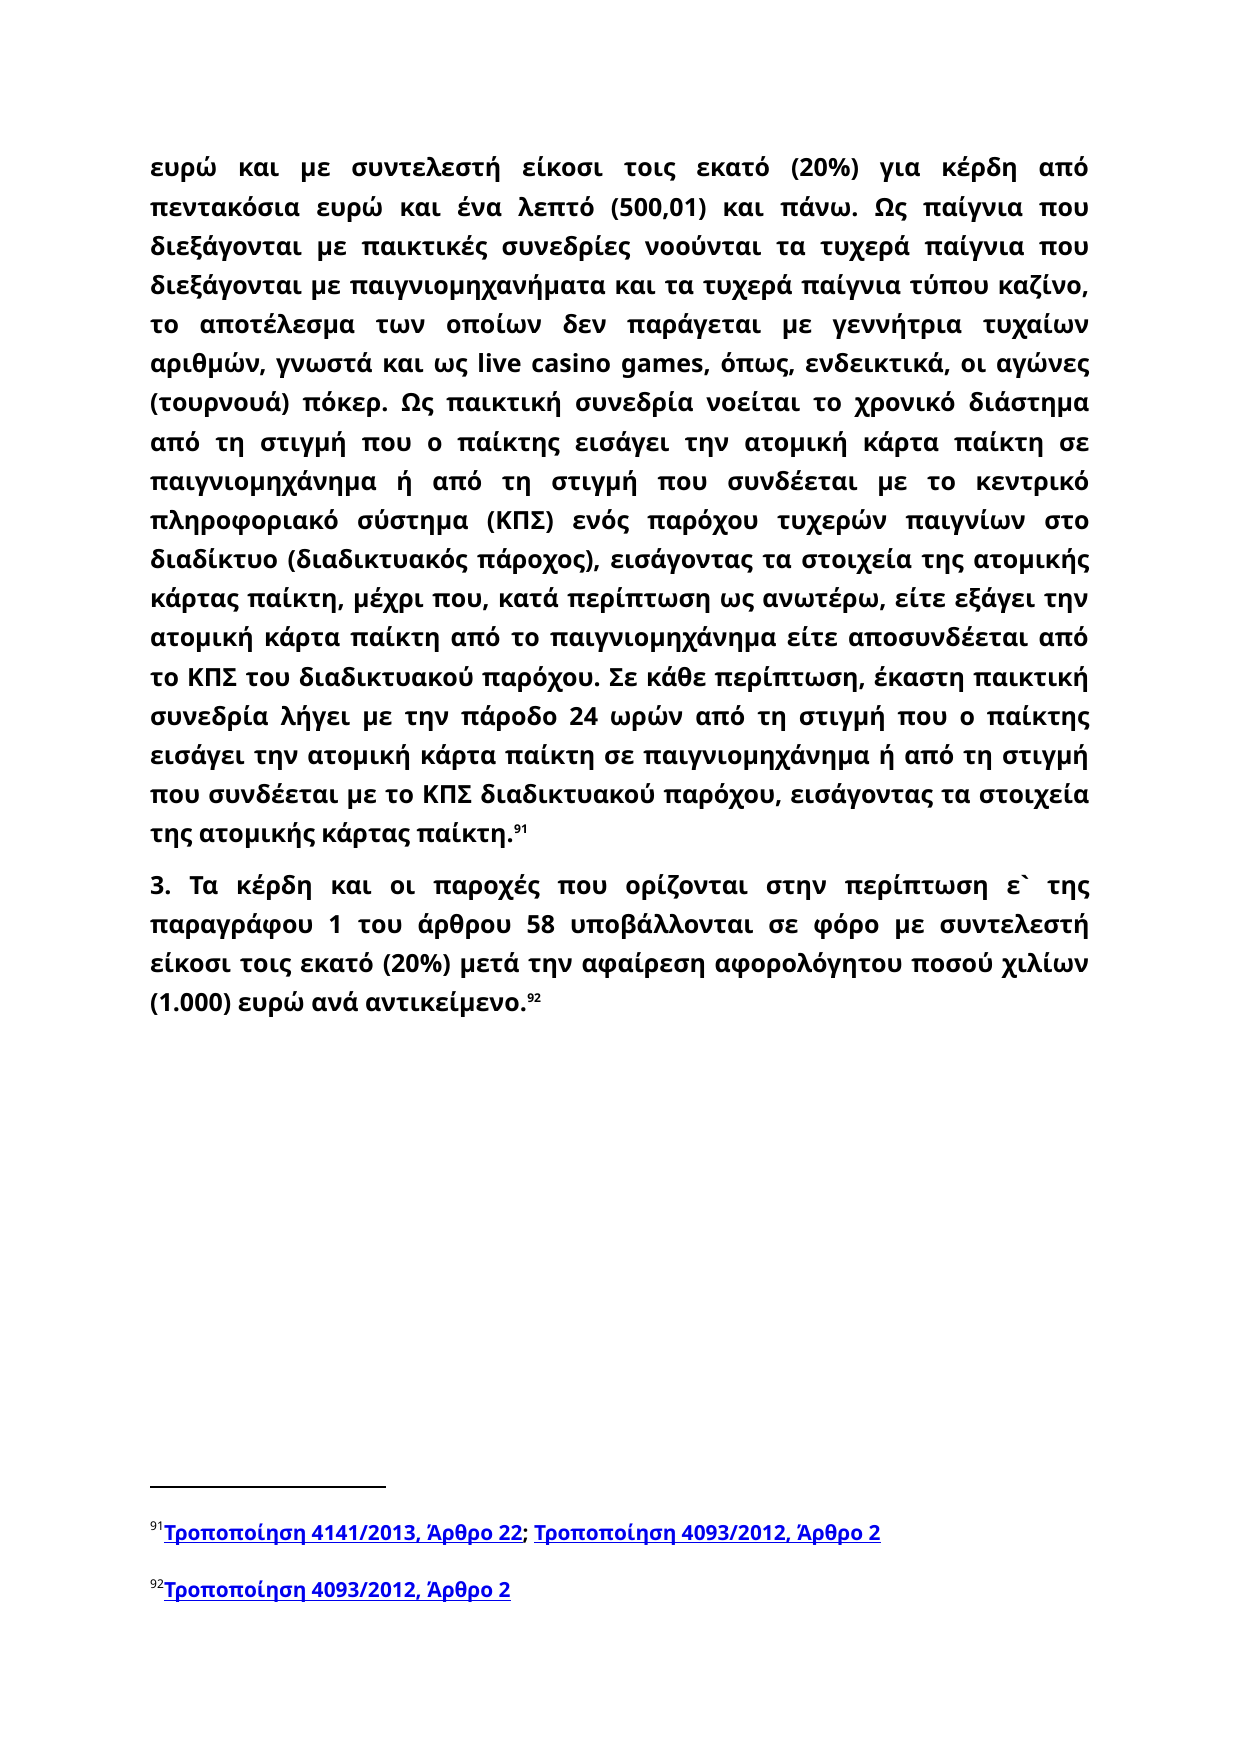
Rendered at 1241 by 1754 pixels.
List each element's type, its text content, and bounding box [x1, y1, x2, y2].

text ευρώ και με συντελεστή είκοσι τοις εκατό (20%) για κέρδη από πεντακόσια ευρώ και ένα λεπτό (500,01) και πάνω. Ως παίγνια που διεξάγονται με παικτικές συνεδρίες νοούνται τα τυχερά παίγνια που διεξάγονται με παιγνιομηχανήματα και τα τυχερά παίγνια τύπου καζίνο, το αποτέλεσμα των οποίων δεν παράγεται με γεννήτρια τυχαίων αριθμών, γνωστά και ως live casino games, όπως, ενδεικτικά, οι αγώνες (τουρνουά) πόκερ. Ως παικτική συνεδρία νοείται το χρονικό διάστημα από τη στιγμή που ο παίκτης εισάγει την ατομική κάρτα παίκτη σε παιγνιομηχάνημα ή από τη στιγμή που συνδέεται με το κεντρικό πληροφοριακό σύστημα (ΚΠΣ) ενός παρόχου τυχερών παιγνίων στο διαδίκτυο (διαδικτυακός πάροχος), εισάγοντας τα στοιχεία της ατομικής κάρτας παίκτη, μέχρι που, κατά περίπτωση ως ανωτέρω, είτε εξάγει την ατομική κάρτα παίκτη από το παιγνιομηχάνημα είτε αποσυνδέεται από το ΚΠΣ του διαδικτυακού παρόχου. Σε κάθε περίπτωση, έκαστη παικτική συνεδρία λήγει με την πάροδο 24 ωρών από τη στιγμή που ο παίκτης εισάγει την ατομική κάρτα παίκτη σε παιγνιομηχάνημα ή από τη στιγμή που συνδέεται με το ΚΠΣ διαδικτυακού παρόχου, εισάγοντας τα στοιχεία της ατομικής κάρτας παίκτη. [150, 150, 1090, 850]
text 3. Τα κέρδη και οι παροχές που ορίζονται στην περίπτωση ε` της παραγράφου 1 του άρθρου 58 υποβάλλονται σε φόρο με συντελεστή είκοσι τοις εκατό (20%) μετά την αφαίρεση αφορολόγητου ποσού χιλίων (1.000) ευρώ ανά αντικείμενο. [150, 867, 1090, 1019]
text Τροποποίηση 4093/2012, Άρθρο 2 [150, 1576, 1090, 1604]
text Τροποποίηση 4141/2013, Άρθρο 22; Τροποποίηση 4093/2012, Άρθρο 2 [150, 1518, 1090, 1546]
